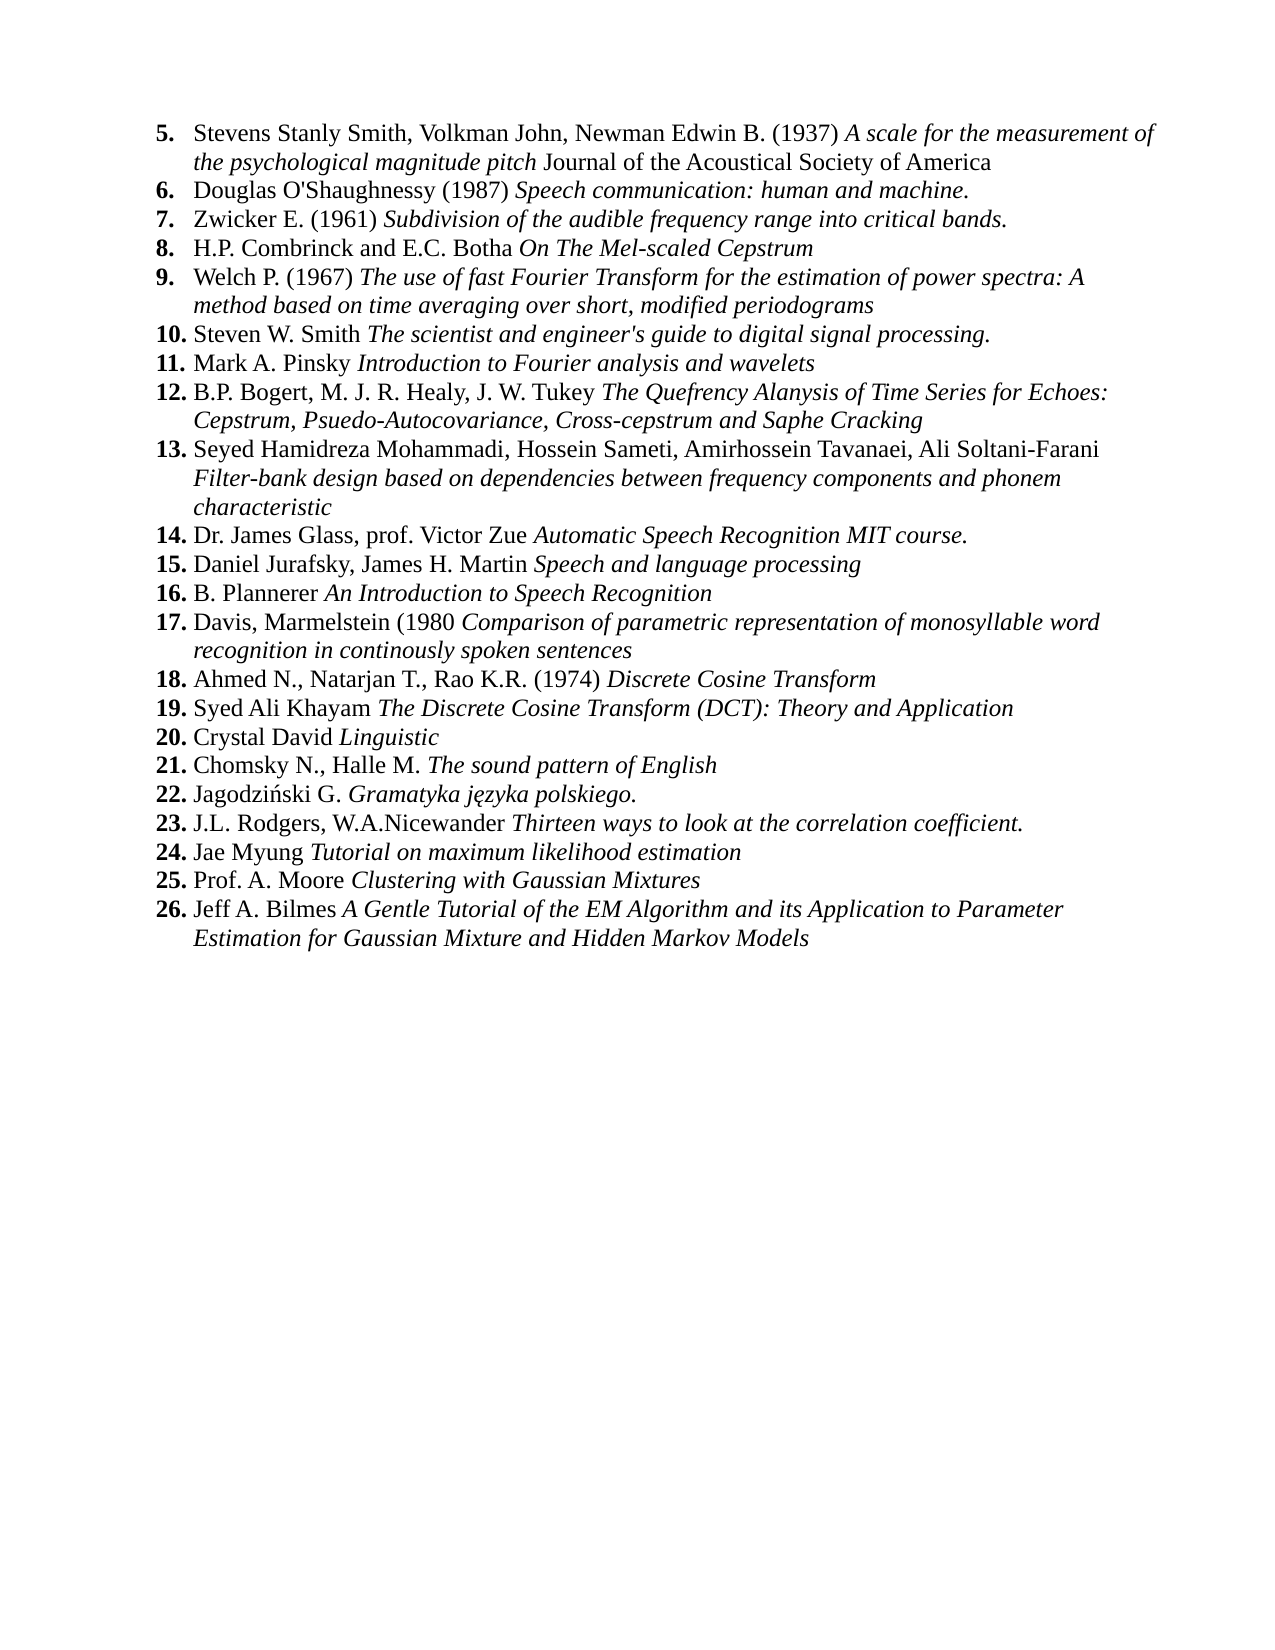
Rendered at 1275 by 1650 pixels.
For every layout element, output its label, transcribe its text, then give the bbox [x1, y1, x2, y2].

list Jagodziński G. Gramatyka języka polskiego. [156, 779, 1157, 808]
list H.P. Combrinck and E.C. Botha On The Mel-scaled Cepstrum [156, 233, 1157, 262]
list Daniel Jurafsky, James H. Martin Speech and language processing [156, 549, 1157, 578]
list Davis, Marmelstein (1980 Comparison of parametric representation of monosyllable word recognition in continously spoken sentences [156, 607, 1157, 664]
list Welch P. (1967) The use of fast Fourier Transform for the estimation of power spectra: A method based on time averaging over short, modified periodograms [156, 262, 1157, 319]
list Douglas O'Shaughnessy (1987) Speech communication: human and machine. [156, 176, 1157, 204]
list Prof. A. Moore Clustering with Gaussian Mixtures [156, 866, 1157, 894]
list B.P. Bogert, M. J. R. Healy, J. W. Tukey The Quefrency Alanysis of Time Series for Echoes: Cepstrum, Psuedo-Autocovariance, Cross-cepstrum and Saphe Cracking [156, 377, 1157, 434]
list Dr. James Glass, prof. Victor Zue Automatic Speech Recognition MIT course. [156, 521, 1157, 549]
list Mark A. Pinsky Introduction to Fourier analysis and wavelets [156, 348, 1157, 377]
list Jae Myung Tutorial on maximum likelihood estimation [156, 837, 1157, 866]
list Filter-bank design based on dependencies between frequency components and phonem characteristic [156, 463, 1157, 521]
list Jeff A. Bilmes A Gentle Tutorial of the EM Algorithm and its Application to Parameter Estimation for Gaussian Mixture and Hidden Markov Models [156, 894, 1157, 952]
list Chomsky N., Halle M. The sound pattern of English [156, 751, 1157, 779]
list Seyed Hamidreza Mohammadi, Hossein Sameti, Amirhossein Tavanaei, Ali Soltani-Farani [156, 434, 1157, 463]
list J.L. Rodgers, W.A.Nicewander Thirteen ways to look at the correlation coefficient. [156, 808, 1157, 837]
list B. Plannerer An Introduction to Speech Recognition [156, 578, 1157, 607]
list Ahmed N., Natarjan T., Rao K.R. (1974) Discrete Cosine Transform [156, 664, 1157, 693]
list Stevens Stanly Smith, Volkman John, Newman Edwin B. (1937) A scale for the measurement of the psychological magnitude pitch Journal of the Acoustical Society of America [156, 118, 1157, 176]
list Crystal David Linguistic [156, 722, 1157, 751]
list Zwicker E. (1961) Subdivision of the audible frequency range into critical bands. [156, 204, 1157, 233]
list Syed Ali Khayam The Discrete Cosine Transform (DCT): Theory and Application [156, 693, 1157, 722]
list Steven W. Smith The scientist and engineer's guide to digital signal processing. [156, 319, 1157, 348]
